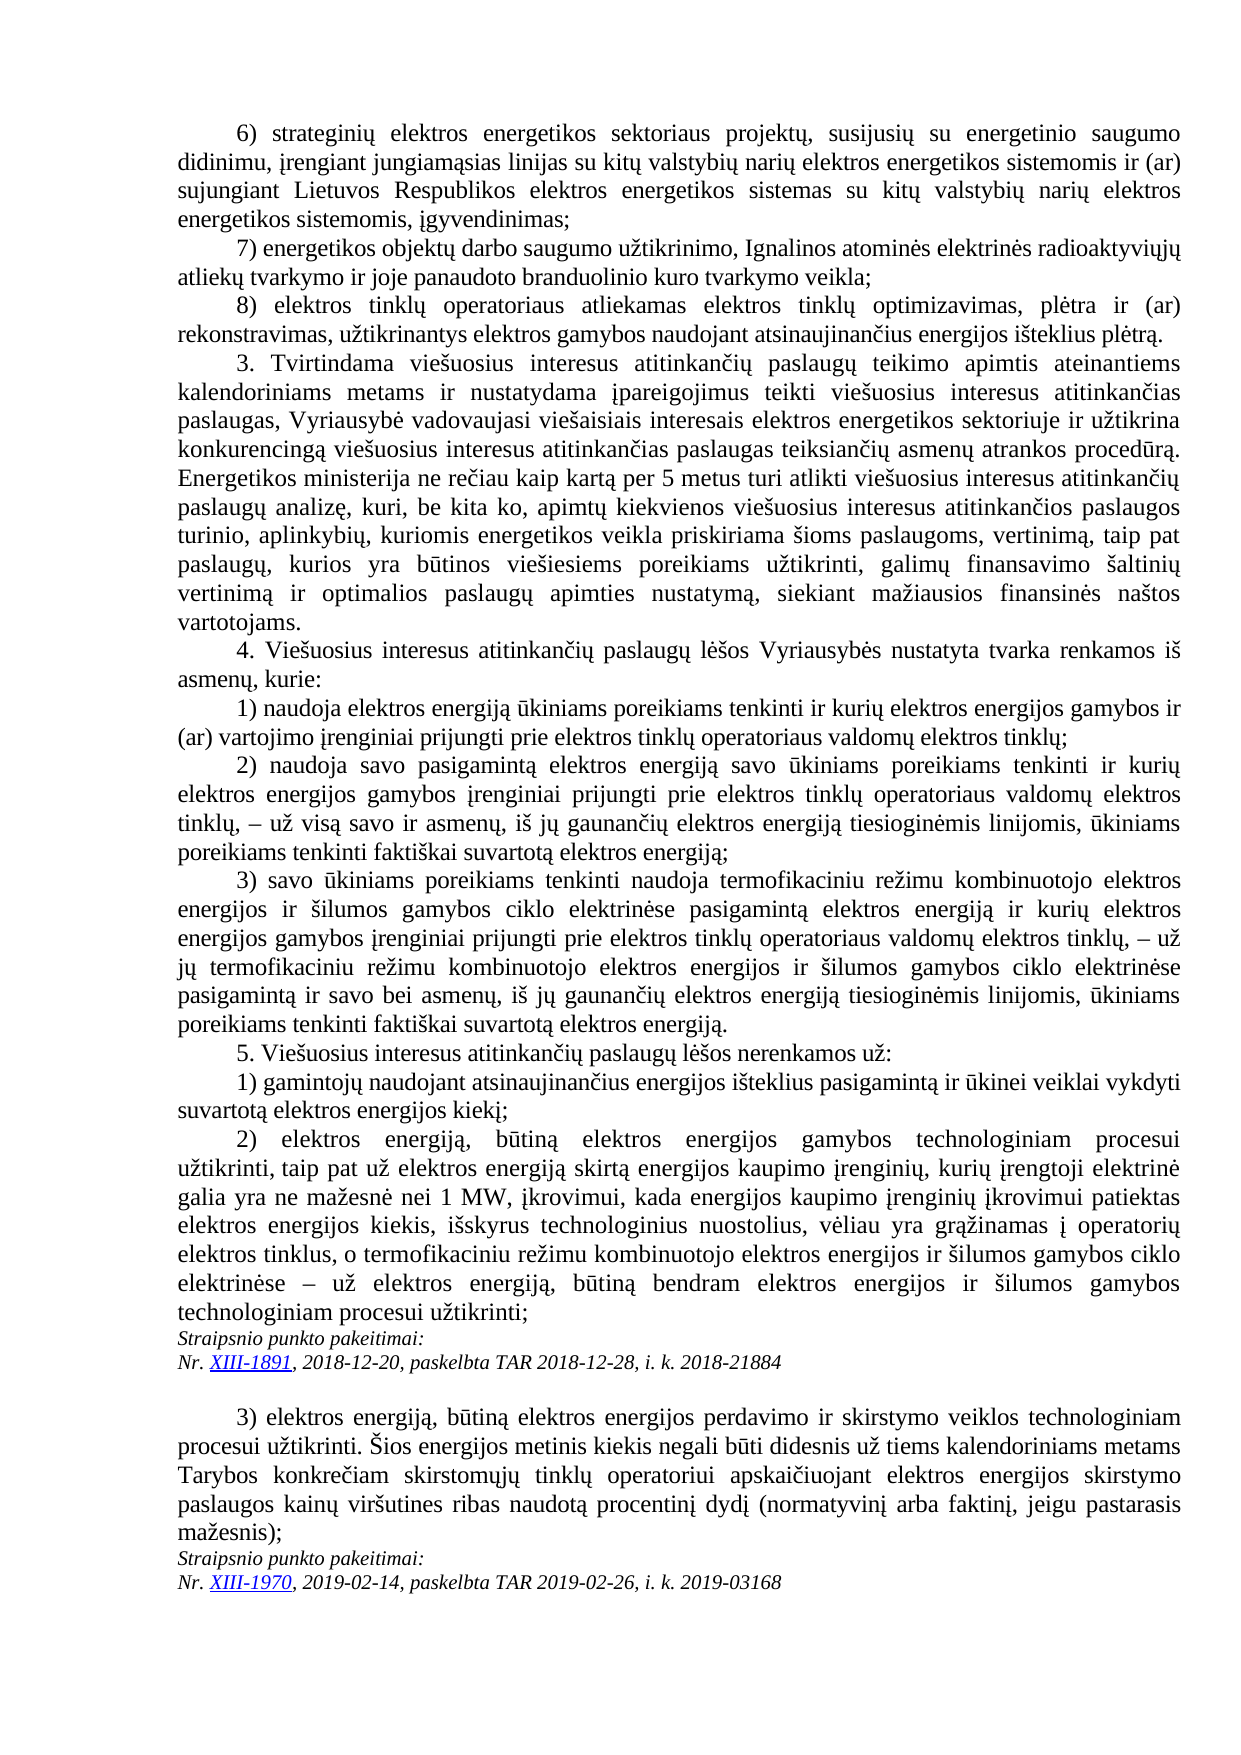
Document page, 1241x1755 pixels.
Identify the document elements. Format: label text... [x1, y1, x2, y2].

text 3) savo ūkiniams poreikiams tenkinti naudoja termofikaciniu režimu kombinuotojo elektros energijos ir šilumos gamybos ciklo elektrinėse pasigamintą elektros energiją ir kurių elektros energijos gamybos įrenginiai prijungti prie elektros tinklų operatoriaus valdomų elektros tinklų, – už jų termofikaciniu režimu kombinuotojo elektros energijos ir šilumos gamybos ciklo elektrinėse pasigamintą ir savo bei asmenų, iš jų gaunančių elektros energiją tiesioginėmis linijomis, ūkiniams poreikiams tenkinti faktiškai suvartotą elektros energiją. [177, 866, 1181, 1038]
text 2) naudoja savo pasigamintą elektros energiją savo ūkiniams poreikiams tenkinti ir kurių elektros energijos gamybos įrenginiai prijungti prie elektros tinklų operatoriaus valdomų elektros tinklų, – už visą savo ir asmenų, iš jų gaunančių elektros energiją tiesioginėmis linijomis, ūkiniams poreikiams tenkinti faktiškai suvartotą elektros energiją; [177, 751, 1181, 866]
text Straipsnio punkto pakeitimai: [177, 1326, 1181, 1350]
text 3. Tvirtindama viešuosius interesus atitinkančių paslaugų teikimo apimtis ateinantiems kalendoriniams metams ir nustatydama įpareigojimus teikti viešuosius interesus atitinkančias paslaugas, Vyriausybė vadovaujasi viešaisiais interesais elektros energetikos sektoriuje ir užtikrina konkurencingą viešuosius interesus atitinkančias paslaugas teiksiančių asmenų atrankos procedūrą. Energetikos ministerija ne rečiau kaip kartą per 5 metus turi atlikti viešuosius interesus atitinkančių paslaugų analizę, kuri, be kita ko, apimtų kiekvienos viešuosius interesus atitinkančios paslaugos turinio, aplinkybių, kuriomis energetikos veikla priskiriama šioms paslaugoms, vertinimą, taip pat paslaugų, kurios yra būtinos viešiesiems poreikiams užtikrinti, galimų finansavimo šaltinių vertinimą ir optimalios paslaugų apimties nustatymą, siekiant mažiausios finansinės naštos vartotojams. [177, 348, 1181, 636]
text Straipsnio punkto pakeitimai: [177, 1546, 1181, 1570]
text 4. Viešuosius interesus atitinkančių paslaugų lėšos Vyriausybės nustatyta tvarka renkamos iš asmenų, kurie: [177, 636, 1181, 693]
text 6) strateginių elektros energetikos sektoriaus projektų, susijusių su energetinio saugumo didinimu, įrengiant jungiamąsias linijas su kitų valstybių narių elektros energetikos sistemomis ir (ar) sujungiant Lietuvos Respublikos elektros energetikos sistemas su kitų valstybių narių elektros energetikos sistemomis, įgyvendinimas; [177, 118, 1181, 233]
text 5. Viešuosius interesus atitinkančių paslaugų lėšos nerenkamos už: [177, 1038, 1181, 1067]
text 8) elektros tinklų operatoriaus atliekamas elektros tinklų optimizavimas, plėtra ir (ar) rekonstravimas, užtikrinantys elektros gamybos naudojant atsinaujinančius energijos išteklius plėtrą. [177, 291, 1181, 348]
text Nr. XIII-1891, 2018-12-20, paskelbta TAR 2018-12-28, i. k. 2018-21884 [177, 1350, 1181, 1374]
text 1) gamintojų naudojant atsinaujinančius energijos išteklius pasigamintą ir ūkinei veiklai vykdyti suvartotą elektros energijos kiekį; [177, 1067, 1181, 1124]
text 3) elektros energiją, būtiną elektros energijos perdavimo ir skirstymo veiklos technologiniam procesui užtikrinti. Šios energijos metinis kiekis negali būti didesnis už tiems kalendoriniams metams Tarybos konkrečiam skirstomųjų tinklų operatoriui apskaičiuojant elektros energijos skirstymo paslaugos kainų viršutines ribas naudotą procentinį dydį (normatyvinį arba faktinį, jeigu pastarasis mažesnis); [177, 1402, 1181, 1546]
text Nr. XIII-1970, 2019-02-14, paskelbta TAR 2019-02-26, i. k. 2019-03168 [177, 1570, 1181, 1594]
text 2) elektros energiją, būtiną elektros energijos gamybos technologiniam procesui užtikrinti, taip pat už elektros energiją skirtą energijos kaupimo įrenginių, kurių įrengtoji elektrinė galia yra ne mažesnė nei 1 MW, įkrovimui, kada energijos kaupimo įrenginių įkrovimui patiektas elektros energijos kiekis, išskyrus technologinius nuostolius, vėliau yra grąžinamas į operatorių elektros tinklus, o termofikaciniu režimu kombinuotojo elektros energijos ir šilumos gamybos ciklo elektrinėse – už elektros energiją, būtiną bendram elektros energijos ir šilumos gamybos technologiniam procesui užtikrinti; [177, 1124, 1181, 1326]
text 7) energetikos objektų darbo saugumo užtikrinimo, Ignalinos atominės elektrinės radioaktyviųjų atliekų tvarkymo ir joje panaudoto branduolinio kuro tvarkymo veikla; [177, 233, 1181, 291]
text 1) naudoja elektros energiją ūkiniams poreikiams tenkinti ir kurių elektros energijos gamybos ir (ar) vartojimo įrenginiai prijungti prie elektros tinklų operatoriaus valdomų elektros tinklų; [177, 693, 1181, 751]
